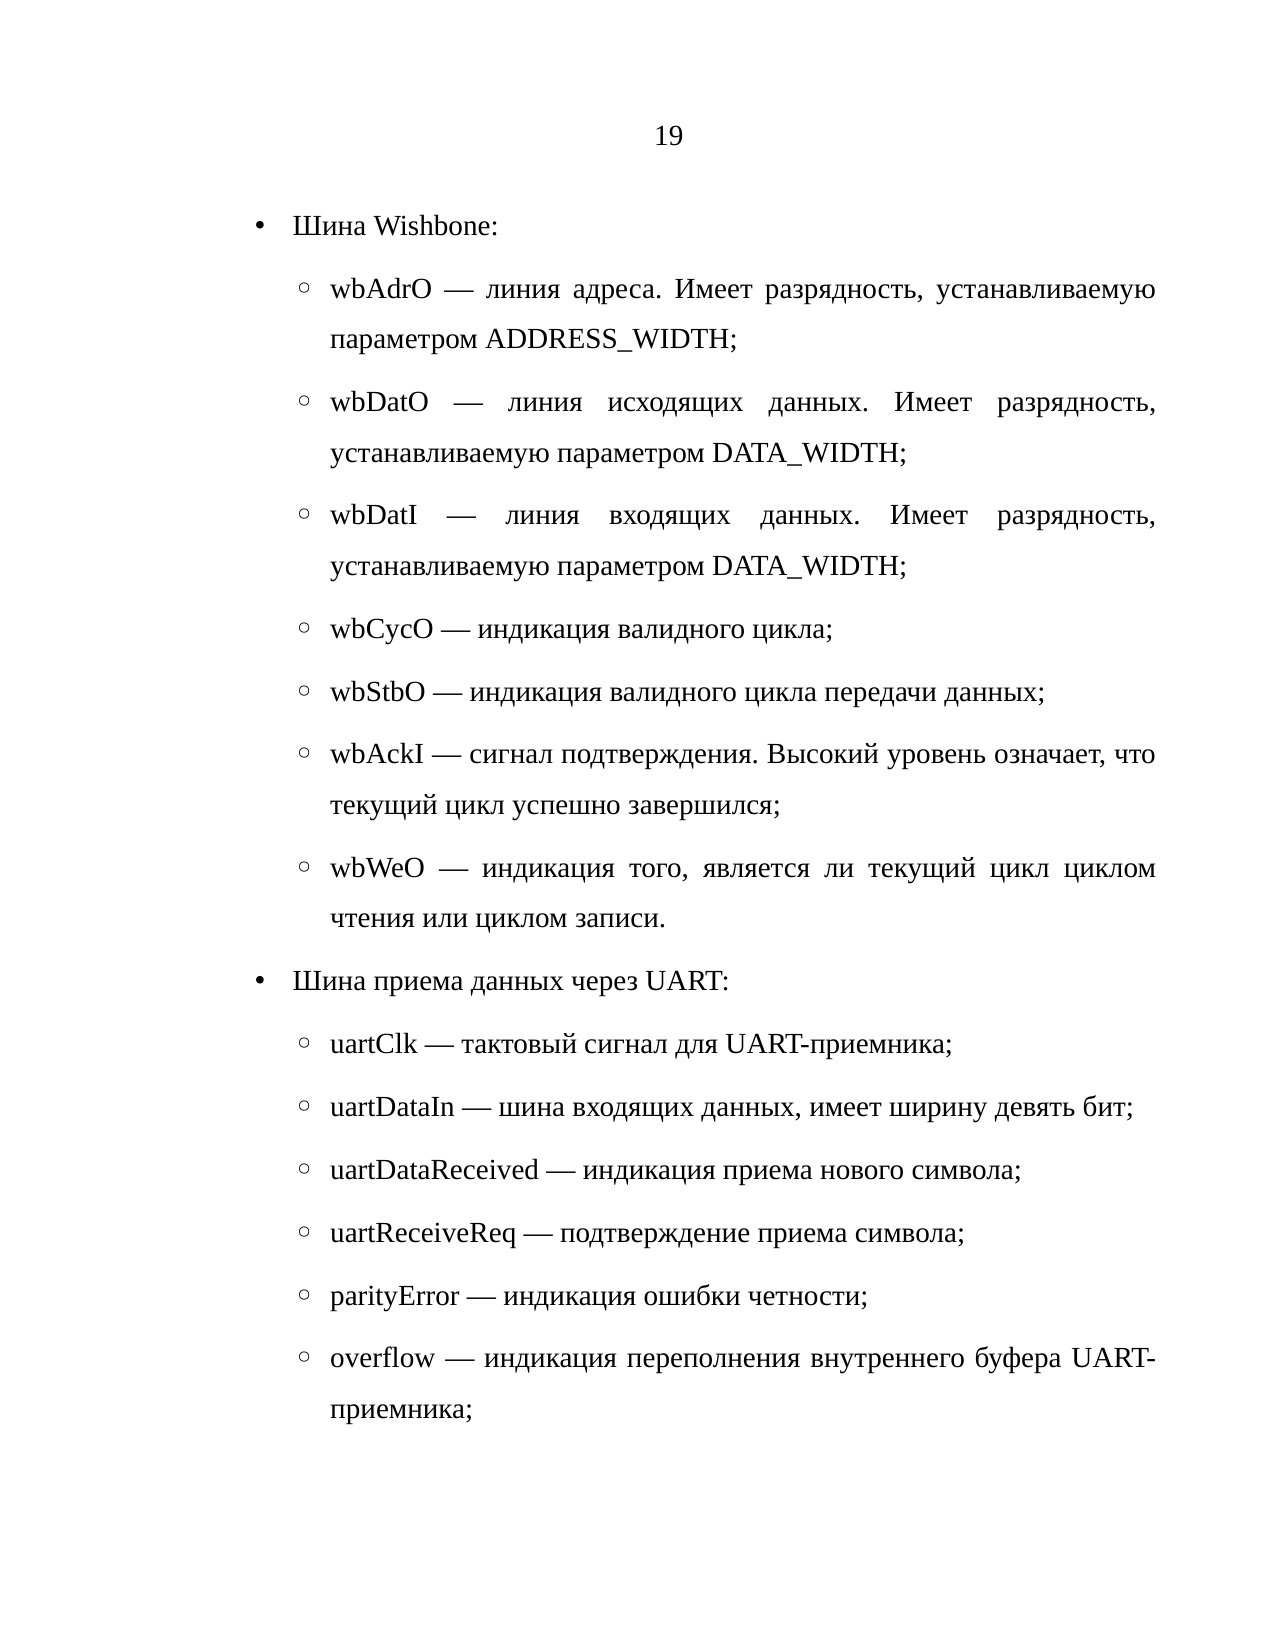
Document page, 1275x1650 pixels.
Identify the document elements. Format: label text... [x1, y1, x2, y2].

list uartReceiveReq — подтверждение приема символа; [292, 1215, 1157, 1248]
list uartDataIn — шина входящих данных, имеет ширину девять бит; [292, 1089, 1157, 1122]
list wbAdrO — линия адреса. Имеет разрядность, устанавливаемую параметром ADDRESS_WIDTH; [292, 271, 1157, 355]
list overflow — индикация переполнения внутреннего буфера UART-приемника; [292, 1341, 1157, 1424]
list wbStbO — индикация валидного цикла передачи данных; [292, 674, 1157, 707]
list wbDatI — линия входящих данных. Имеет разрядность, устанавливаемую параметром DATA_WIDTH; [292, 497, 1157, 581]
list wbAckI — сигнал подтверждения. Высокий уровень означает, что текущий цикл успешно завершился; [292, 737, 1157, 821]
list uartDataReceived — индикация приема нового символа; [292, 1152, 1157, 1185]
list wbCycO — индикация валидного цикла; [292, 611, 1157, 644]
list uartClk — тактовый сигнал для UART-приемника; [292, 1026, 1157, 1059]
list Шина приема данных через UART: [255, 963, 1157, 997]
list wbWeO — индикация того, является ли текущий цикл циклом чтения или циклом записи. [292, 850, 1157, 934]
list wbDatO — линия исходящих данных. Имеет разрядность, устанавливаемую параметром DATA_WIDTH; [292, 384, 1157, 468]
list parityError — индикация ошибки четности; [292, 1278, 1157, 1311]
list Шина Wishbone: [255, 208, 1157, 242]
